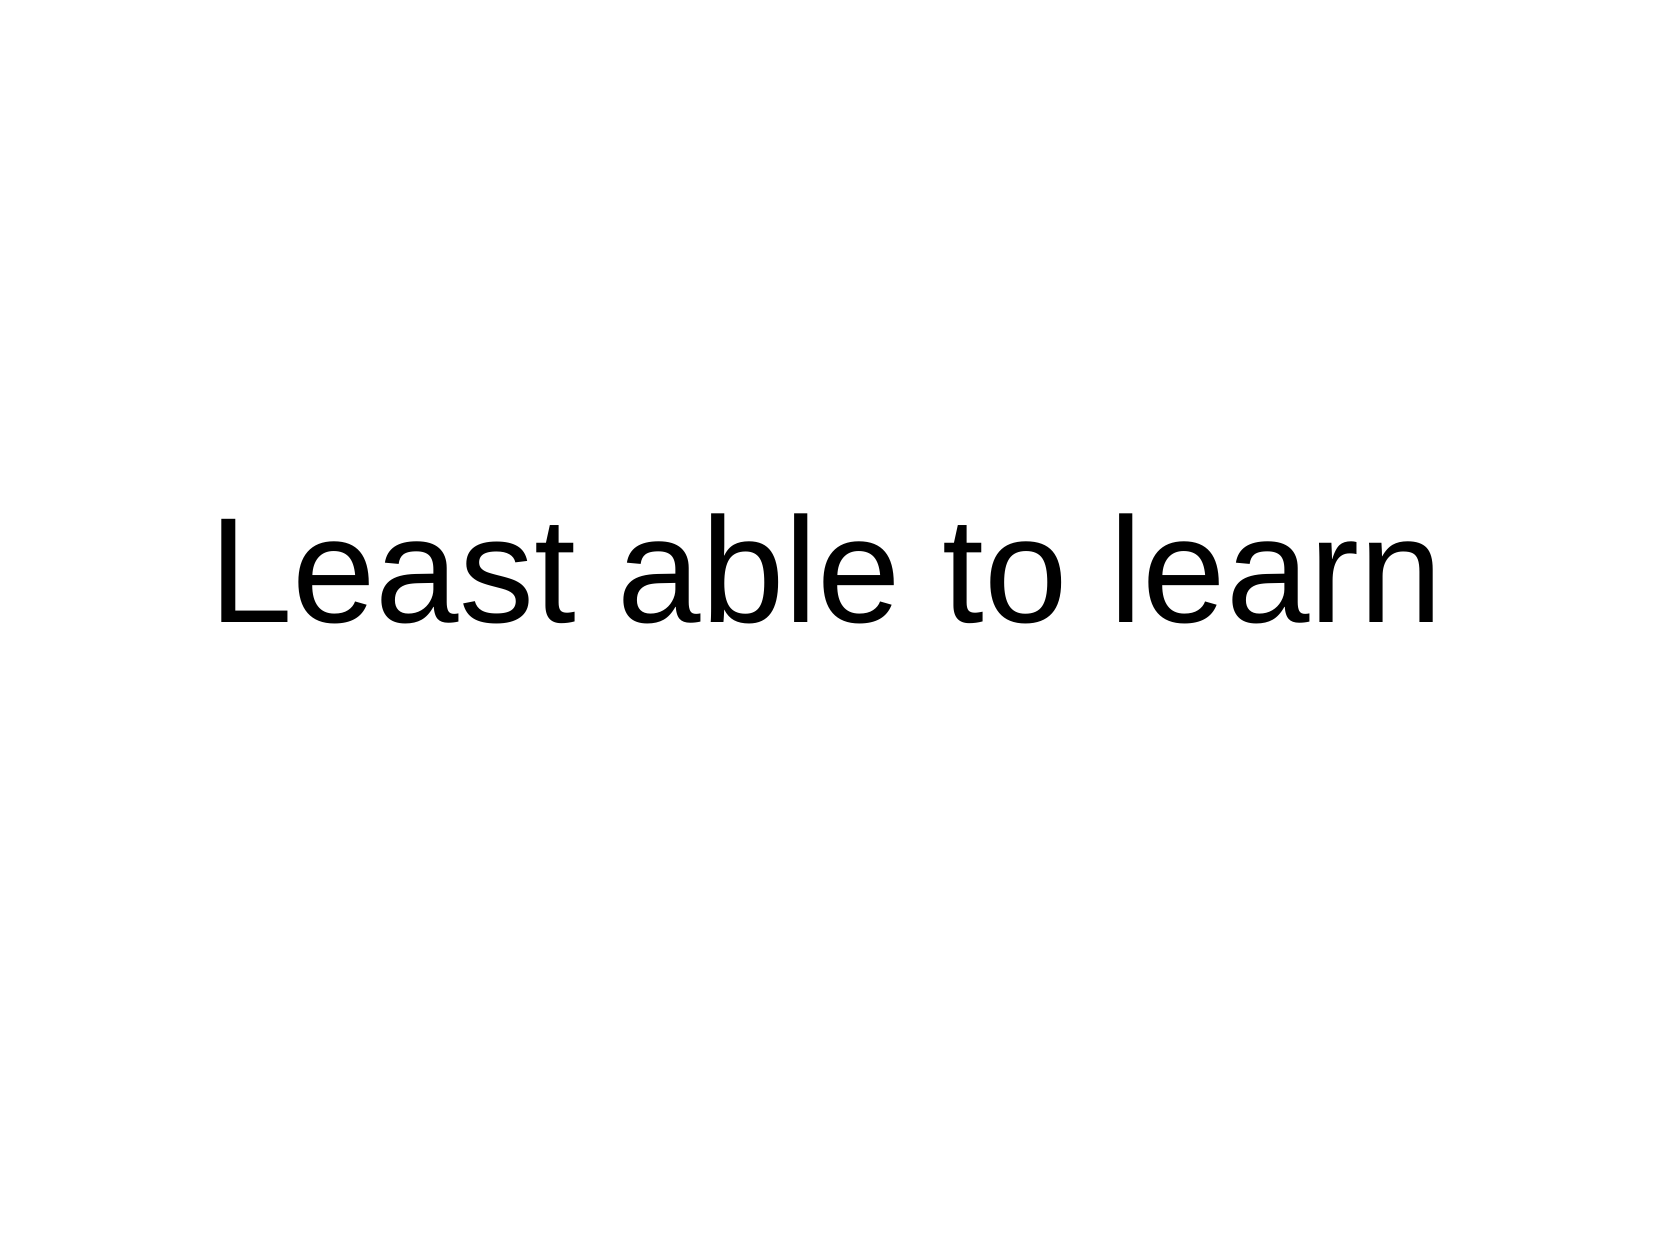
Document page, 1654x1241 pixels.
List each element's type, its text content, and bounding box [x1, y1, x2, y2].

title Least able to learn [82, 56, 1571, 1086]
